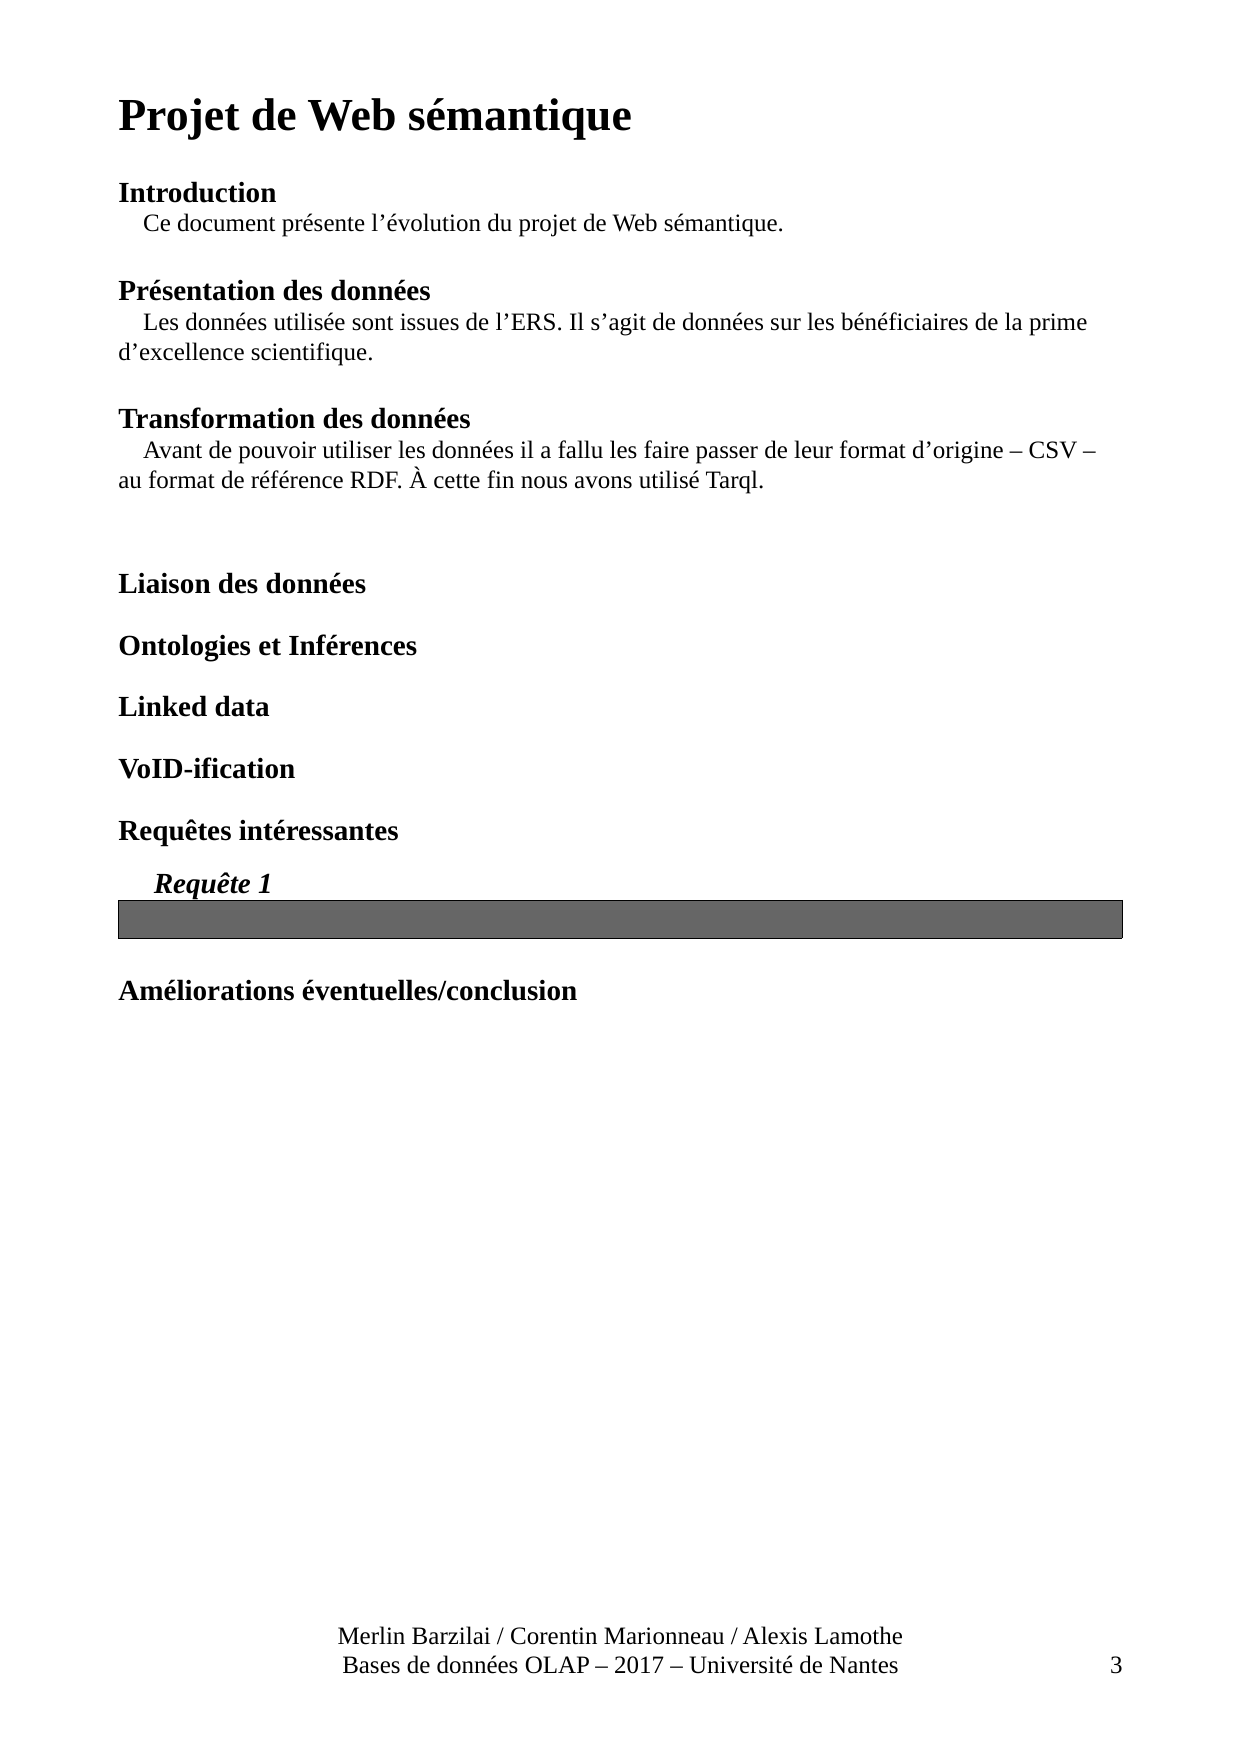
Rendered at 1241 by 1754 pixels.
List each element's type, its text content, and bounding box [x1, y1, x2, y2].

subtitle Transformation des données [118, 401, 1122, 435]
subtitle Linked data [118, 689, 1122, 723]
subtitle Améliorations éventuelles/conclusion [118, 973, 1122, 1007]
subtitle Projet de Web sémantique [118, 87, 1122, 140]
subtitle Ontologies et Inférences [118, 628, 1122, 661]
subtitle Requête 1 [153, 866, 1122, 900]
text Avant de pouvoir utiliser les données il a fallu les faire passer de leur format d’origine – CSV – au format de référence RDF. À cette fin nous avons utilisé Tarql. [118, 435, 1122, 493]
text Ce document présente l’évolution du projet de Web sémantique. [118, 208, 1122, 237]
subtitle Présentation des données [118, 273, 1122, 307]
text Les données utilisée sont issues de l’ERS. Il s’agit de données sur les bénéficiaires de la prime d’excellence scientifique. [118, 307, 1122, 365]
subtitle Liaison des données [118, 566, 1122, 599]
subtitle Introduction [118, 175, 1122, 208]
subtitle VoID-ification [118, 751, 1122, 785]
subtitle Requêtes intéressantes [118, 813, 1122, 847]
